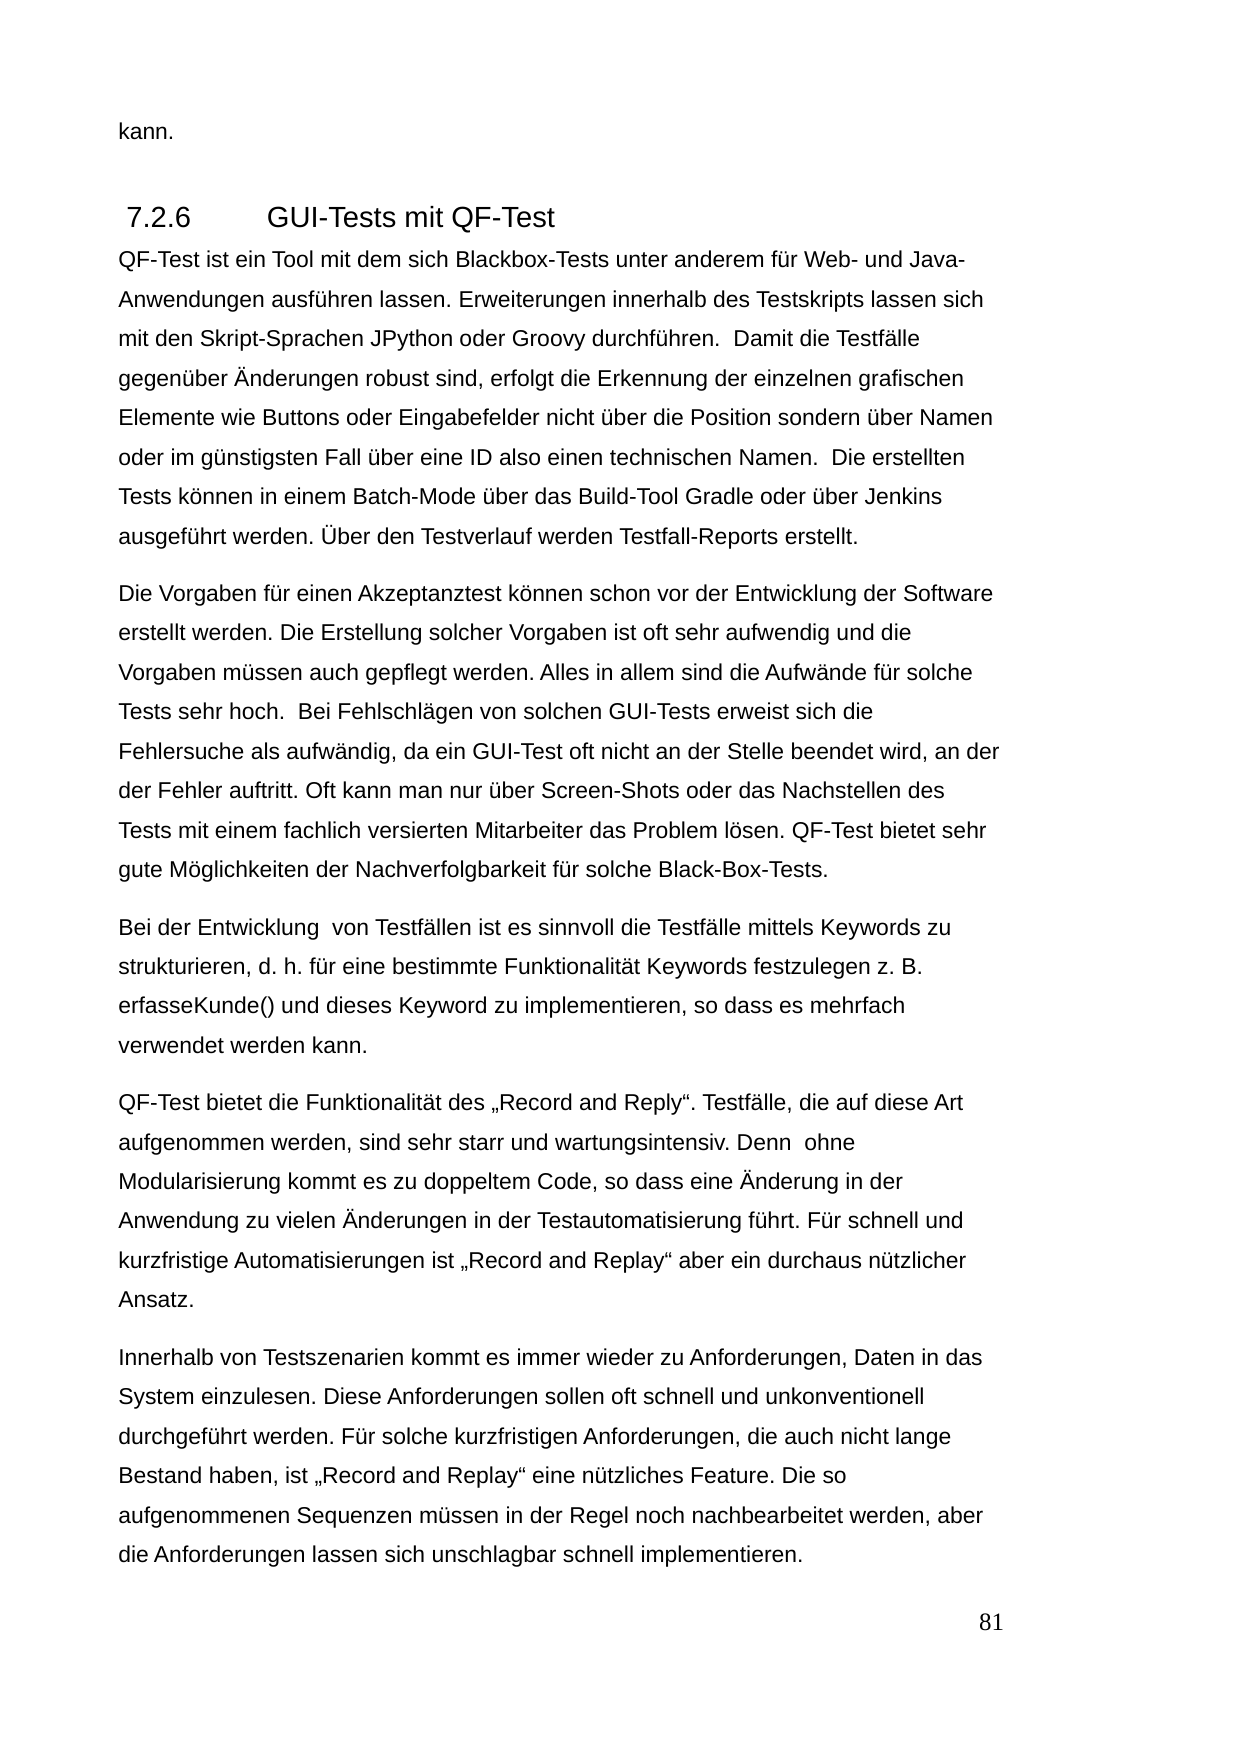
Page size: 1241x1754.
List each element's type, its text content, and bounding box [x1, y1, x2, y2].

text QF-Test ist ein Tool mit dem sich Blackbox-Tests unter anderem für Web- und Java-Anwendungen ausführen lassen. Erweiterungen innerhalb des Testskripts lassen sich mit den Skript-Sprachen JPython oder Groovy durchführen. Damit die Testfälle gegenüber Änderungen robust sind, erfolgt die Erkennung der einzelnen grafischen Elemente wie Buttons oder Eingabefelder nicht über die Position sondern über Namen oder im günstigsten Fall über eine ID also einen technischen Namen. Die erstellten Tests können in einem Batch-Mode über das Build-Tool Gradle oder über Jenkins ausgeführt werden. Über den Testverlauf werden Testfall-Reports erstellt. [118, 246, 1004, 549]
subtitle GUI-Tests mit QF-Test [118, 200, 1004, 234]
text QF-Test bietet die Funktionalität des „Record and Reply“. Testfälle, die auf diese Art aufgenommen werden, sind sehr starr und wartungsintensiv. Denn ohne Modularisierung kommt es zu doppeltem Code, so dass eine Änderung in der Anwendung zu vielen Änderungen in der Testautomatisierung führt. Für schnell und kurzfristige Automatisierungen ist „Record and Replay“ aber ein durchaus nützlicher Ansatz. [118, 1089, 1004, 1313]
text Die Vorgaben für einen Akzeptanztest können schon vor der Entwicklung der Software erstellt werden. Die Erstellung solcher Vorgaben ist oft sehr aufwendig und die Vorgaben müssen auch gepflegt werden. Alles in allem sind die Aufwände für solche Tests sehr hoch. Bei Fehlschlägen von solchen GUI-Tests erweist sich die Fehlersuche als aufwändig, da ein GUI-Test oft nicht an der Stelle beendet wird, an der der Fehler auftritt. Oft kann man nur über Screen-Shots oder das Nachstellen des Tests mit einem fachlich versierten Mitarbeiter das Problem lösen. QF-Test bietet sehr gute Möglichkeiten der Nachverfolgbarkeit für solche Black-Box-Tests. [118, 580, 1004, 883]
text kann. [118, 118, 1004, 144]
text Innerhalb von Testszenarien kommt es immer wieder zu Anforderungen, Daten in das System einzulesen. Diese Anforderungen sollen oft schnell und unkonventionell durchgeführt werden. Für solche kurzfristigen Anforderungen, die auch nicht lange Bestand haben, ist „Record and Replay“ eine nützliches Feature. Die so aufgenommenen Sequenzen müssen in der Regel noch nachbearbeitet werden, aber die Anforderungen lassen sich unschlagbar schnell implementieren. [118, 1344, 1004, 1567]
text Bei der Entwicklung von Testfällen ist es sinnvoll die Testfälle mittels Keywords zu strukturieren, d. h. für eine bestimmte Funktionalität Keywords festzulegen z. B. erfasseKunde() und dieses Keyword zu implementieren, so dass es mehrfach verwendet werden kann. [118, 913, 1004, 1058]
